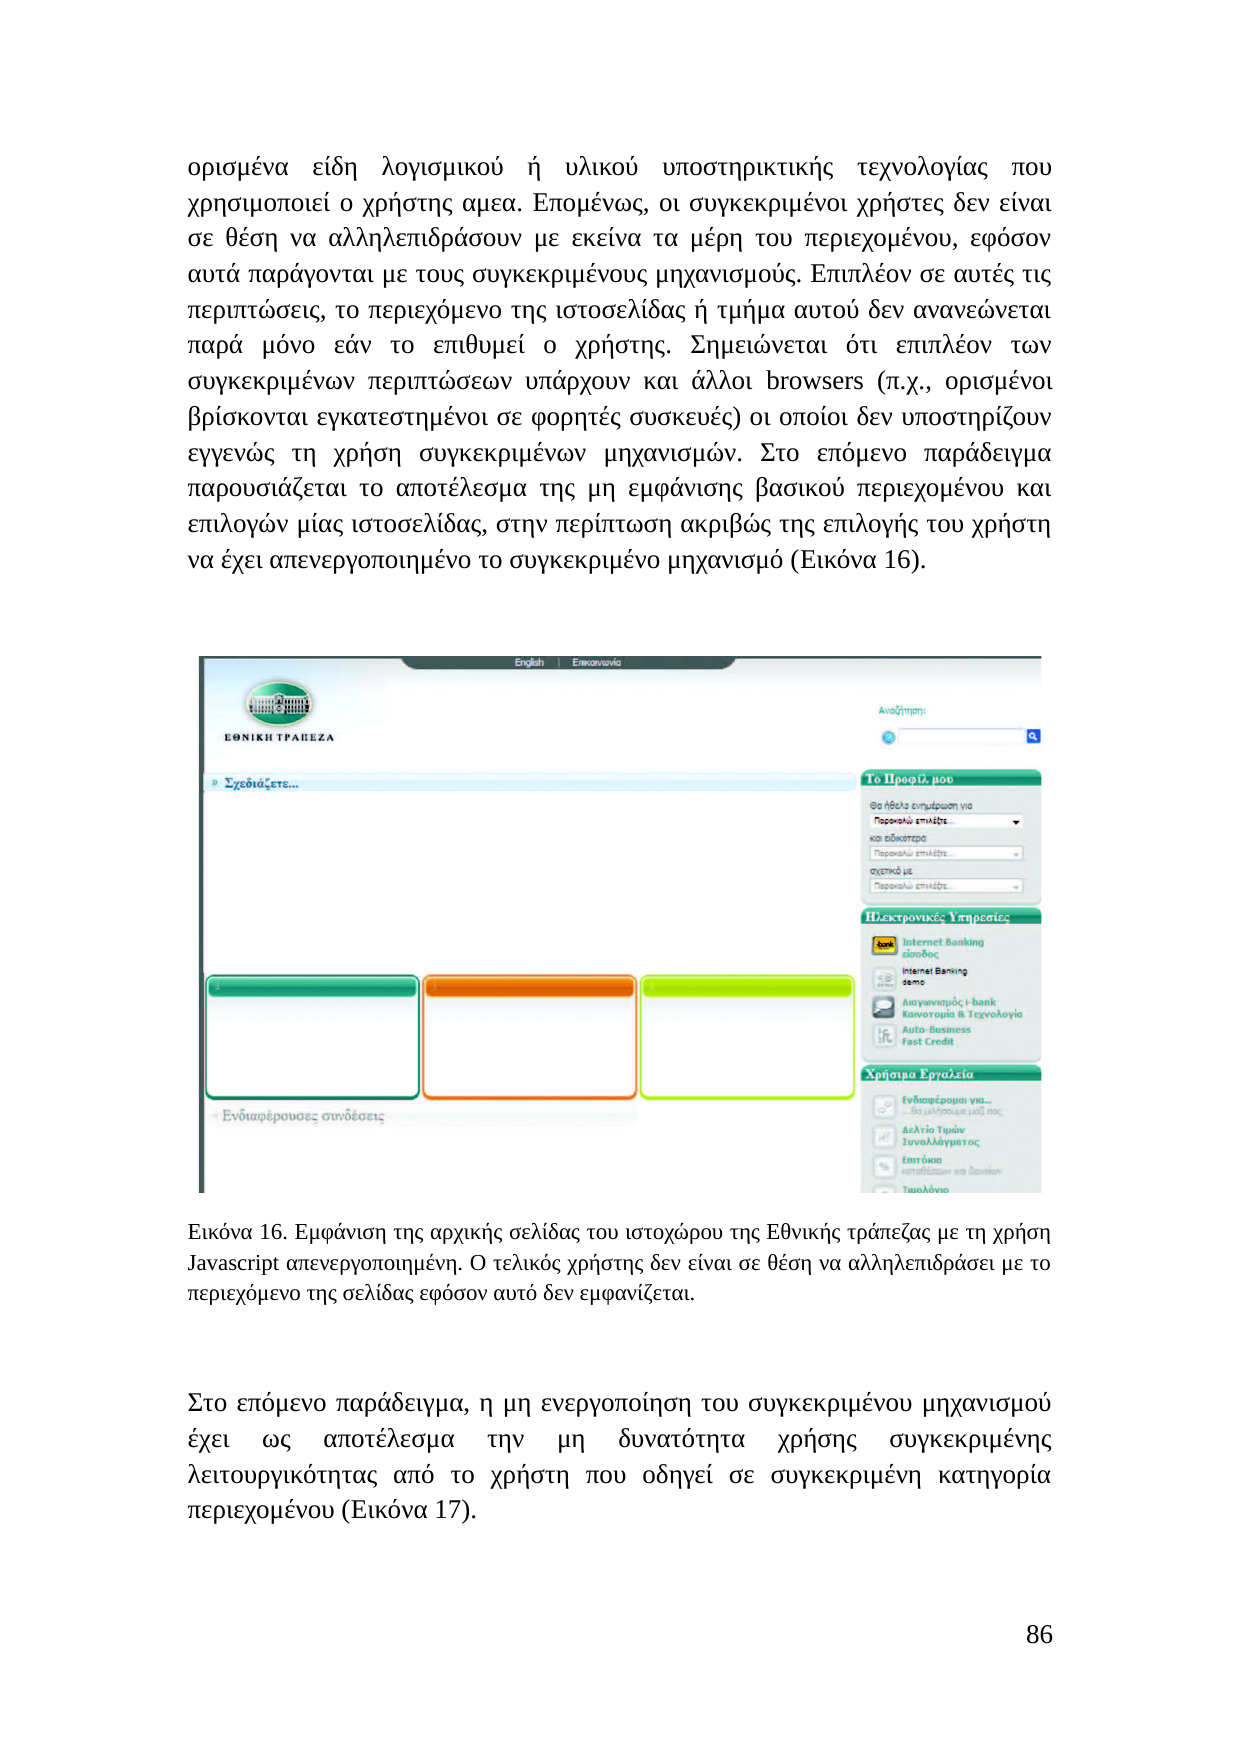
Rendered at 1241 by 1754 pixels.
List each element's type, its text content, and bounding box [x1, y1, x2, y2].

text Εικόνα . Εμφάνιση της αρχικής σελίδας του ιστοχώρου της Εθνικής τράπεζας με τη χρήση Javascript απενεργοποιημένη. Ο τελικός χρήστης δεν είναι σε θέση να αλληλεπιδράσει με το περιεχόμενο της σελίδας εφόσον αυτό δεν εμφανίζεται. [187, 1218, 1053, 1305]
picture [198, 656, 1042, 1193]
text ορισμένα είδη λογισμικού ή υλικού υποστηρικτικής τεχνολογίας που χρησιμοποιεί ο χρήστης αμεα. Επομένως, οι συγκεκριμένοι χρήστες δεν είναι σε θέση να αλληλεπιδράσουν με εκείνα τα μέρη του περιεχομένου, εφόσον αυτά παράγονται με τους συγκεκριμένους μηχανισμούς. Επιπλέον σε αυτές τις περιπτώσεις, το περιεχόμενο της ιστοσελίδας ή τμήμα αυτού δεν ανανεώνεται παρά μόνο εάν το επιθυμεί ο χρήστης. Σημειώνεται ότι επιπλέον των συγκεκριμένων περιπτώσεων υπάρχουν και άλλοι browsers (π.χ., ορισμένοι βρίσκονται εγκατεστημένοι σε φορητές συσκευές) οι οποίοι δεν υποστηρίζουν εγγενώς τη χρήση συγκεκριμένων μηχανισμών. Στο επόμενο παράδειγμα παρουσιάζεται το αποτέλεσμα της μη εμφάνισης βασικού περιεχομένου και επιλογών μίας ιστοσελίδας, στην περίπτωση ακριβώς της επιλογής του χρήστη να έχει απενεργοποιημένο το συγκεκριμένο μηχανισμό (). [187, 150, 1053, 574]
text Στο επόμενο παράδειγμα, η μη ενεργοποίηση του συγκεκριμένου μηχανισμού έχει ως αποτέλεσμα την μη δυνατότητα χρήσης συγκεκριμένης λειτουργικότητας από το χρήστη που οδηγεί σε συγκεκριμένη κατηγορία περιεχομένου (). [187, 1386, 1053, 1525]
